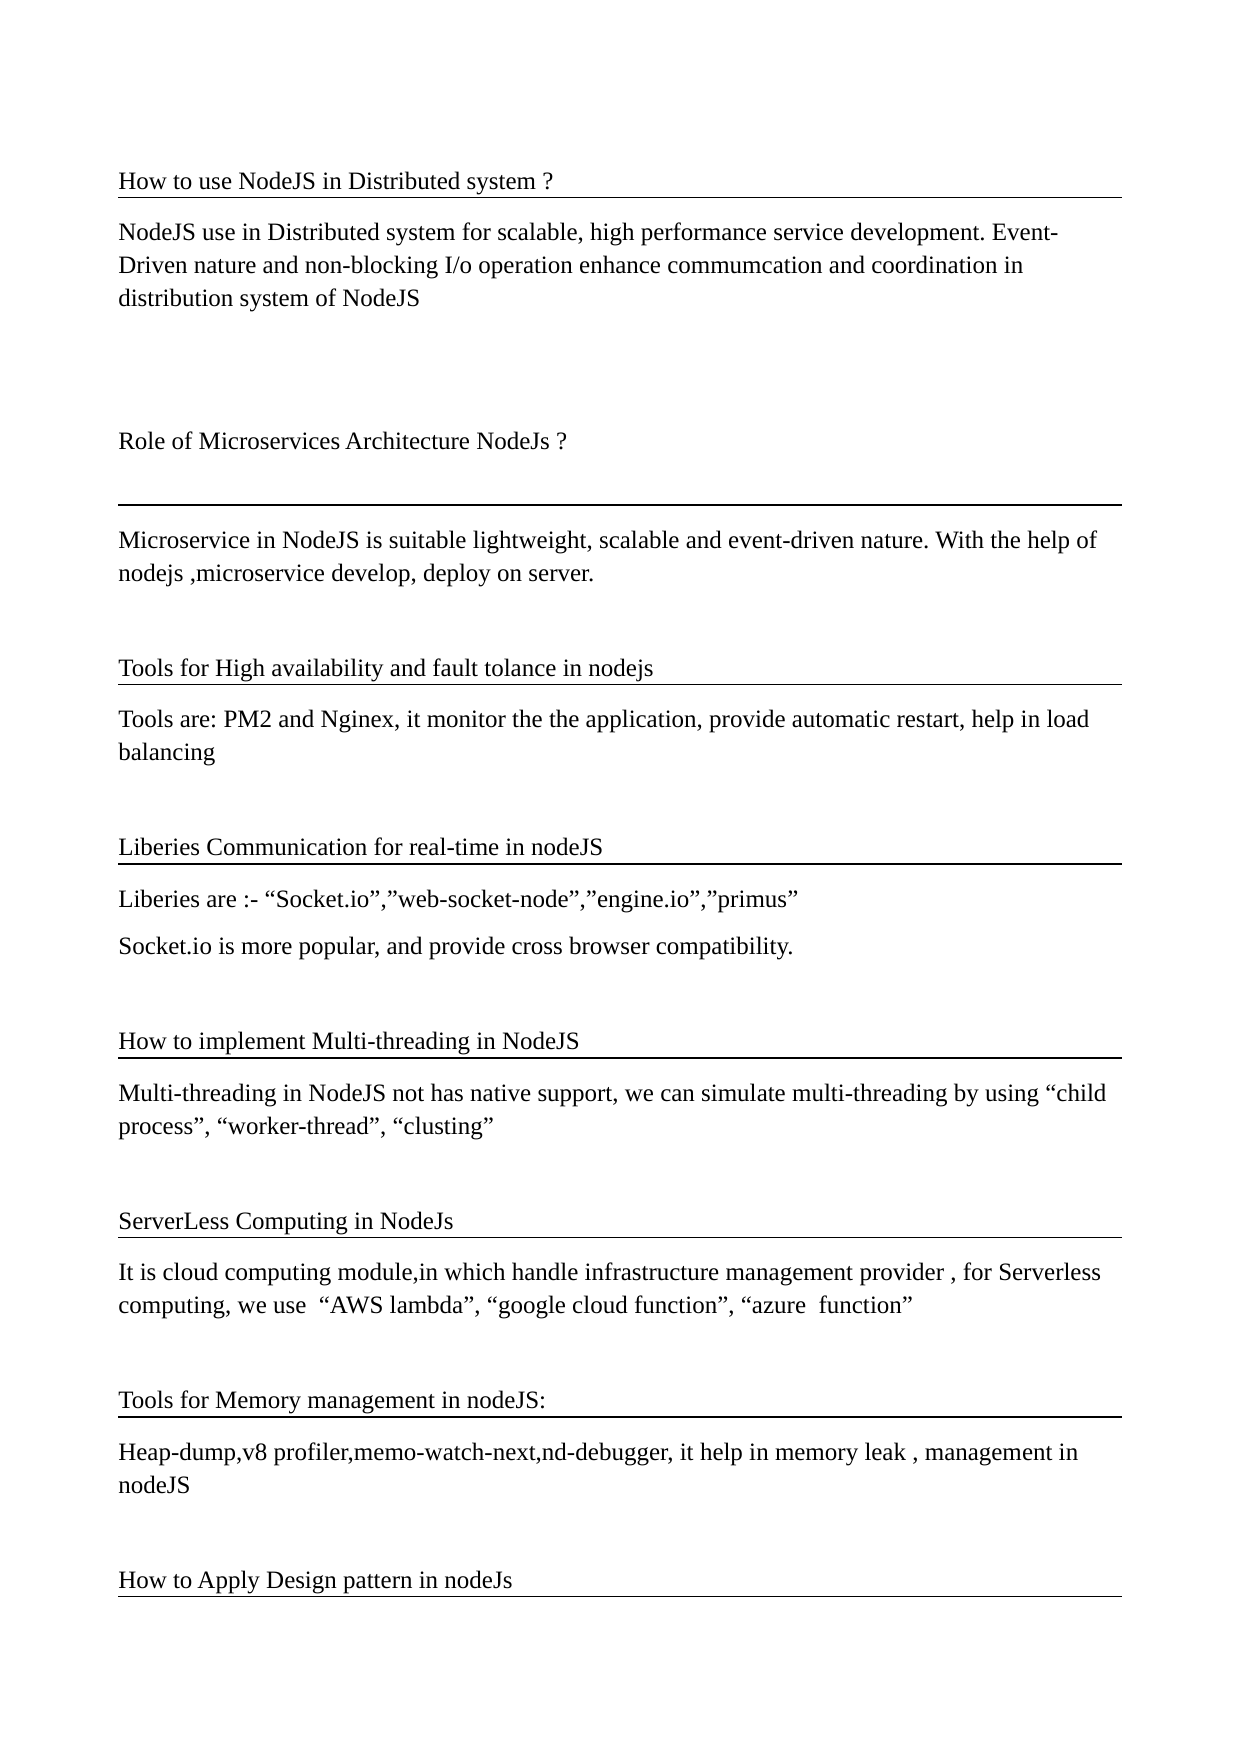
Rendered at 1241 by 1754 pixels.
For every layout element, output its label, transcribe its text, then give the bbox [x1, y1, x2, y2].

text It is cloud computing module,in which handle infrastructure management provider , for Serverless computing, we use “AWS lambda”, “google cloud function”, “azure function” [118, 1257, 1122, 1319]
text Heap-dump,v8 profiler,memo-watch-next,nd-debugger, it help in memory leak , management in nodeJS [118, 1437, 1122, 1498]
text NodeJS use in Distributed system for scalable, high performance service development. Event-Driven nature and non-blocking I/o operation enhance commumcation and coordination in distribution system of NodeJS [118, 217, 1122, 312]
text Role of Microservices Architecture NodeJs ? [118, 426, 1122, 454]
text Liberies Communication for real-time in nodeJS [118, 832, 1122, 863]
text How to implement Multi-threading in NodeJS [118, 1026, 1122, 1057]
text Tools are: PM2 and Nginex, it monitor the the application, provide automatic restart, help in load balancing [118, 704, 1122, 766]
text How to Apply Design pattern in nodeJs [118, 1565, 1122, 1596]
text How to use NodeJS in Distributed system ? [118, 166, 1122, 197]
text Multi-threading in NodeJS not has native support, we can simulate multi-threading by using “child process”, “worker-thread”, “clusting” [118, 1078, 1122, 1139]
text ServerLess Computing in NodeJs [118, 1206, 1122, 1237]
text Microservice in NodeJS is suitable lightweight, scalable and event-driven nature. With the help of nodejs ,microservice develop, deploy on server. [118, 525, 1122, 586]
text Liberies are :- “Socket.io”,”web-socket-node”,”engine.io”,”primus” [118, 884, 1122, 912]
text Tools for High availability and fault tolance in nodejs [118, 653, 1122, 684]
text Socket.io is more popular, and provide cross browser compatibility. [118, 931, 1122, 960]
text Tools for Memory management in nodeJS: [118, 1385, 1122, 1416]
